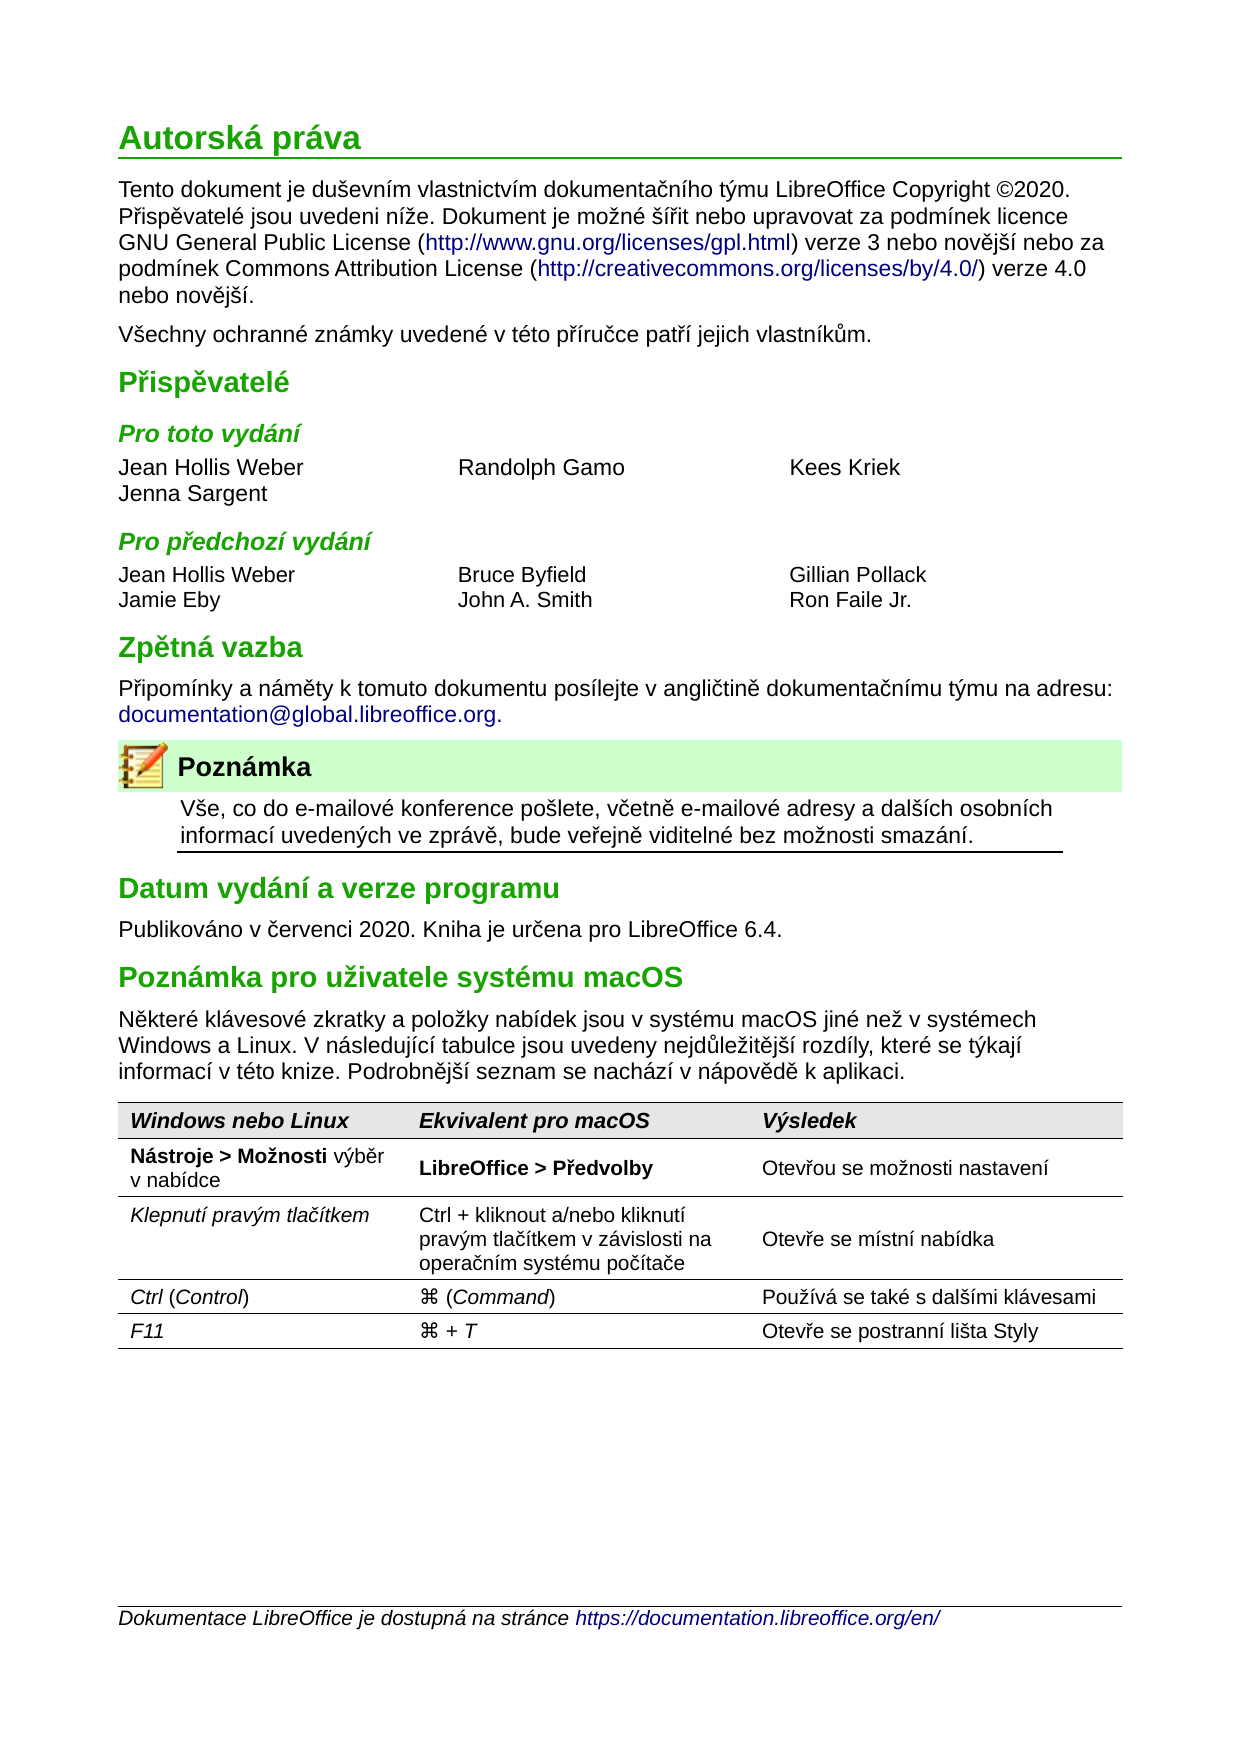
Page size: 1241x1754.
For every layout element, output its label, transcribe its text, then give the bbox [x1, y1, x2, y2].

subtitle Autorská práva [118, 118, 1122, 157]
table_header Windows nebo Linux [118, 1103, 407, 1138]
subtitle Pro toto vydání [118, 419, 1122, 448]
table_cell Ctrl + kliknout a/nebo kliknutí pravým tlačítkem v závislosti na operačním systému počítače [407, 1197, 750, 1279]
table_cell Otevřou se možnosti nastavení [750, 1139, 1123, 1196]
table_header Jean Hollis Weber [118, 562, 458, 587]
picture [119, 741, 170, 792]
table_header Výsledek [750, 1103, 1123, 1138]
table_header Randolph Gamo [458, 454, 789, 480]
subtitle Poznámka pro uživatele systému macOS [118, 960, 1122, 994]
table_cell Jenna Sargent [118, 480, 458, 506]
subtitle Datum vydání a verze programu [118, 871, 1122, 904]
table_cell ⌘ (Command) [407, 1280, 750, 1313]
table_cell Nástroje > Možnosti výběr v nabídce [118, 1139, 407, 1196]
table_cell Klepnutí pravým tlačítkem [118, 1197, 407, 1279]
table_header Gillian Pollack [789, 562, 1122, 587]
subtitle Přispěvatelé [118, 365, 1122, 398]
text Tento dokument je duševním vlastnictvím dokumentačního týmu LibreOffice Copyright ©2020. Přispěvatelé jsou uvedeni níže. Dokument je možné šířit nebo upravovat za podmínek licence GNU General Public License (http://www.gnu.org/licenses/gpl.html) verze 3 nebo novější nebo za podmínek Commons Attribution License (http://creativecommons.org/licenses/by/4.0/) verze 4.0 nebo novější. [118, 176, 1122, 308]
table_cell Otevře se postranní lišta Styly [750, 1314, 1123, 1348]
table_cell Používá se také s dalšími klávesami [750, 1280, 1123, 1313]
table_cell [789, 480, 1122, 506]
text Některé klávesové zkratky a položky nabídek jsou v systému macOS jiné než v systémech Windows a Linux. V následující tabulce jsou uvedeny nejdůležitější rozdíly, které se týkají informací v této knize. Podrobnější seznam se nachází v nápovědě k aplikaci. [118, 1006, 1122, 1084]
subtitle Pro předchozí vydání [118, 527, 1122, 556]
text Publikováno v červenci 2020. Kniha je určena pro LibreOffice 6.4. [118, 916, 1122, 942]
table_header Ekvivalent pro macOS [407, 1103, 750, 1138]
table_cell F11 [118, 1314, 407, 1348]
table_cell Otevře se místní nabídka [750, 1197, 1123, 1279]
table_cell LibreOffice > Předvolby [407, 1139, 750, 1196]
text Všechny ochranné známky uvedené v této příručce patří jejich vlastníkům. [118, 321, 1122, 347]
table_cell John A. Smith [458, 587, 789, 612]
text Vše, co do e-mailové konference pošlete, včetně e-mailové adresy a dalších osobních informací uvedených ve zprávě, bude veřejně viditelné bez možnosti smazání. [177, 792, 1063, 851]
table_header Bruce Byfield [458, 562, 789, 587]
table_cell ⌘ + T [407, 1314, 750, 1348]
table_header Kees Kriek [789, 454, 1122, 480]
table_cell [458, 480, 789, 506]
table_cell Ron Faile Jr. [789, 587, 1122, 612]
subtitle Poznámka [118, 740, 1122, 792]
table_cell Jamie Eby [118, 587, 458, 612]
table_header Jean Hollis Weber [118, 454, 458, 480]
text Připomínky a náměty k tomuto dokumentu posílejte v angličtině dokumentačnímu týmu na adresu: documentation@global.libreoffice.org. [118, 675, 1122, 728]
subtitle Zpětná vazba [118, 630, 1122, 663]
table_cell Ctrl (Control) [118, 1280, 407, 1313]
